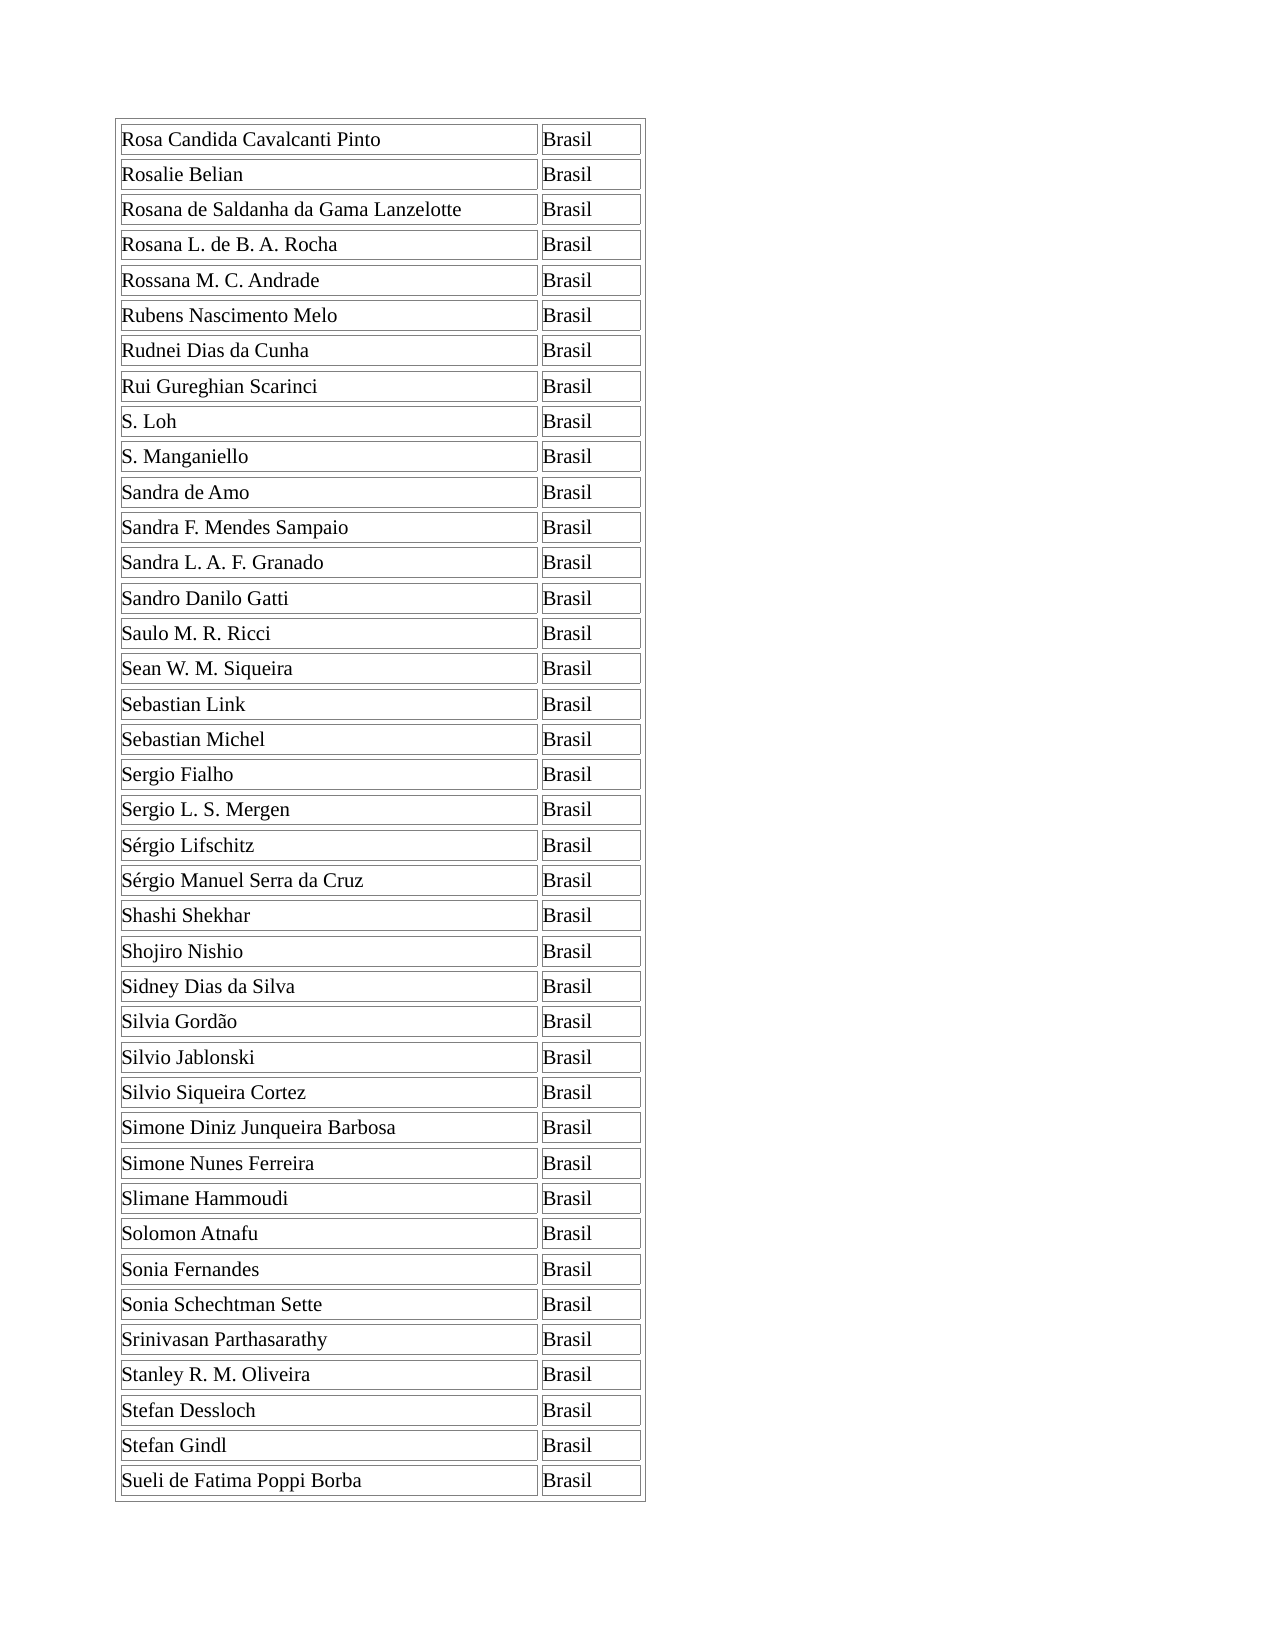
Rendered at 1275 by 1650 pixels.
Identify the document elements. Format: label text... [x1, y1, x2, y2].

table_cell Brasil [539, 1284, 643, 1319]
table_cell Brasil [539, 295, 643, 330]
table_cell Brasil [539, 719, 643, 754]
table_cell Brasil [539, 930, 643, 966]
table_cell Shashi Shekhar [118, 895, 539, 930]
table_cell Brasil [539, 1248, 643, 1283]
table_cell Rui Gureghian Scarinci [118, 365, 539, 401]
table_cell Brasil [539, 1178, 643, 1213]
table_cell Sandra de Amo [118, 471, 539, 507]
table_cell Sean W. M. Siqueira [118, 648, 539, 683]
table_cell Brasil [539, 1319, 643, 1354]
table_cell Brasil [539, 1142, 643, 1177]
table_cell Stefan Gindl [118, 1425, 539, 1460]
table_cell Rudnei Dias da Cunha [118, 330, 539, 365]
table_cell Brasil [539, 754, 643, 789]
table_cell Brasil [539, 824, 643, 860]
table_cell Sebastian Michel [118, 719, 539, 754]
table_cell Brasil [539, 860, 643, 895]
table_cell Rossana M. C. Andrade [118, 259, 539, 295]
table_cell Simone Diniz Junqueira Barbosa [118, 1107, 539, 1142]
table_cell Brasil [539, 648, 643, 683]
table_cell Solomon Atnafu [118, 1213, 539, 1248]
table_cell Brasil [539, 895, 643, 930]
table_cell Simone Nunes Ferreira [118, 1142, 539, 1177]
table_cell Silvio Siqueira Cortez [118, 1072, 539, 1107]
table_cell Sidney Dias da Silva [118, 966, 539, 1001]
table_cell Brasil [539, 259, 643, 295]
table_cell Srinivasan Parthasarathy [118, 1319, 539, 1354]
table_cell Silvia Gordão [118, 1001, 539, 1036]
table_cell Rosana L. de B. A. Rocha [118, 224, 539, 259]
table_cell Brasil [539, 365, 643, 401]
table_cell Brasil [539, 613, 643, 648]
table_cell Brasil [539, 119, 643, 153]
table_cell S. Manganiello [118, 436, 539, 471]
table_cell Sergio Fialho [118, 754, 539, 789]
table_cell Brasil [539, 1425, 643, 1460]
table_cell Rosalie Belian [118, 154, 539, 189]
table_cell Brasil [539, 401, 643, 436]
table_cell Sandro Danilo Gatti [118, 577, 539, 612]
table_cell Sueli de Fatima Poppi Borba [118, 1460, 539, 1495]
table_cell Brasil [539, 789, 643, 824]
table_cell Brasil [539, 1036, 643, 1072]
table_cell Sérgio Lifschitz [118, 824, 539, 860]
table_cell Sérgio Manuel Serra da Cruz [118, 860, 539, 895]
table_cell Shojiro Nishio [118, 930, 539, 966]
table_cell Rosana de Saldanha da Gama Lanzelotte [118, 189, 539, 224]
table_cell Brasil [539, 542, 643, 577]
table_cell Brasil [539, 1107, 643, 1142]
table_cell Brasil [539, 1072, 643, 1107]
table_cell Brasil [539, 1213, 643, 1248]
table_cell Brasil [539, 330, 643, 365]
table_cell Brasil [539, 471, 643, 507]
table_cell Brasil [539, 154, 643, 189]
table_cell Rosa Candida Cavalcanti Pinto [118, 119, 539, 153]
table_cell Brasil [539, 1001, 643, 1036]
table_cell Brasil [539, 966, 643, 1001]
table_cell Brasil [539, 1460, 643, 1495]
table_cell Brasil [539, 224, 643, 259]
table_cell Stefan Dessloch [118, 1389, 539, 1425]
table_cell Brasil [539, 577, 643, 612]
table_cell Brasil [539, 507, 643, 542]
table_cell Sonia Schechtman Sette [118, 1284, 539, 1319]
table_cell Stanley R. M. Oliveira [118, 1354, 539, 1389]
table_cell Slimane Hammoudi [118, 1178, 539, 1213]
table_cell Brasil [539, 189, 643, 224]
table_cell Brasil [539, 436, 643, 471]
table_cell Sandra L. A. F. Granado [118, 542, 539, 577]
table_cell Brasil [539, 1354, 643, 1389]
table_cell Brasil [539, 1389, 643, 1425]
table_cell Sebastian Link [118, 683, 539, 718]
table_cell Sonia Fernandes [118, 1248, 539, 1283]
table_cell Brasil [539, 683, 643, 718]
table_cell S. Loh [118, 401, 539, 436]
table_cell Rubens Nascimento Melo [118, 295, 539, 330]
table_cell Saulo M. R. Ricci [118, 613, 539, 648]
table_cell Silvio Jablonski [118, 1036, 539, 1072]
table_cell Sandra F. Mendes Sampaio [118, 507, 539, 542]
table_cell Sergio L. S. Mergen [118, 789, 539, 824]
